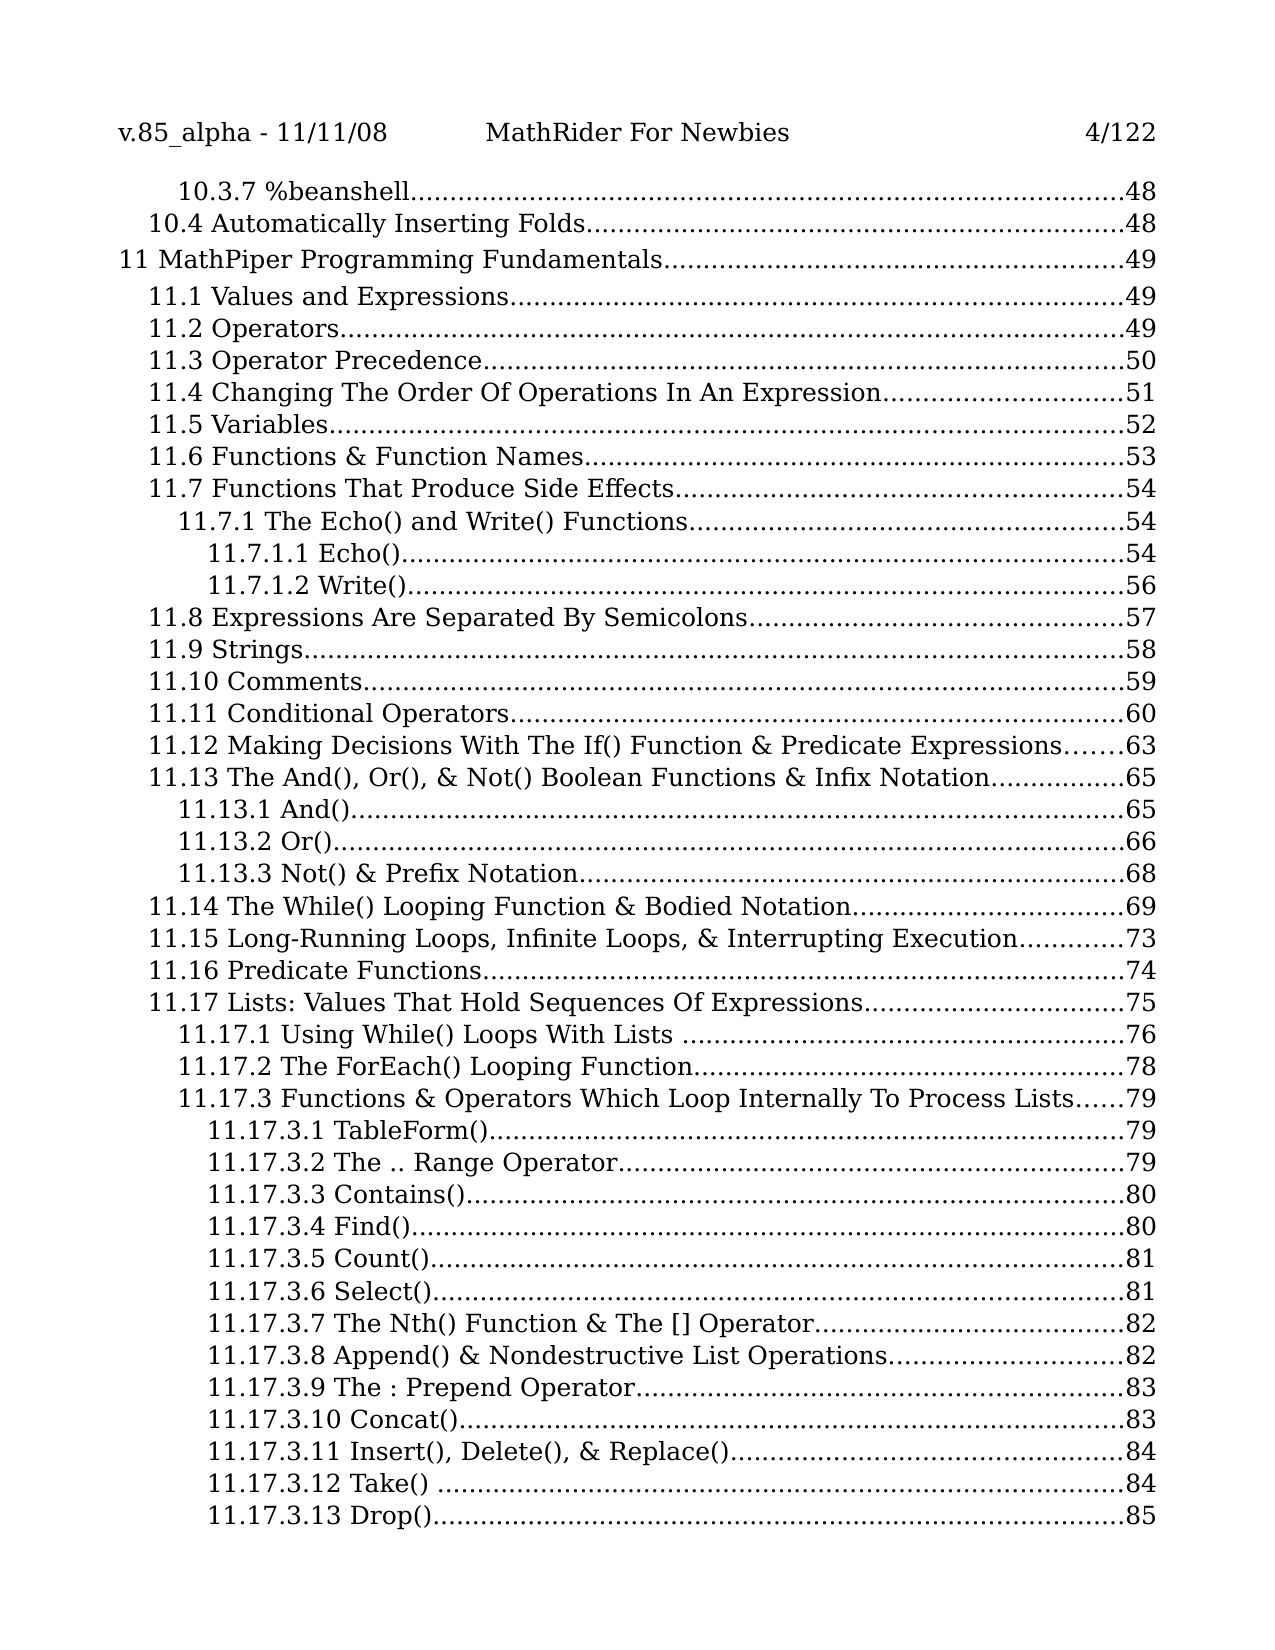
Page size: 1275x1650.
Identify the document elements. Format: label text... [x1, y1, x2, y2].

text 11.17.1 Using While() Loops With Lists 76 [177, 1020, 1157, 1049]
text 11.15 Long-Running Loops, Infinite Loops, & Interrupting Execution 73 [148, 924, 1157, 953]
text 10.3.7 %beanshell 48 [177, 177, 1157, 206]
text 11.13.3 Not() & Prefix Notation 68 [177, 860, 1157, 889]
text 11.17.3.12 Take() 84 [207, 1469, 1157, 1498]
text 11.2 Operators 49 [148, 314, 1157, 343]
text 11.13.2 Or() 66 [177, 828, 1157, 857]
text 11.17.3.8 Append() & Nondestructive List Operations 82 [207, 1341, 1157, 1370]
text 11.17.3.11 Insert(), Delete(), & Replace() 84 [207, 1437, 1157, 1466]
text 11.17.3.9 The : Prepend Operator 83 [207, 1373, 1157, 1402]
text 11.3 Operator Precedence 50 [148, 346, 1157, 376]
text 11.17.3.13 Drop() 85 [207, 1501, 1157, 1531]
text 11.17.3.4 Find() 80 [207, 1213, 1157, 1242]
text 11.5 Variables 52 [148, 411, 1157, 440]
text 11.13.1 And() 65 [177, 796, 1157, 825]
text 10.4 Automatically Inserting Folds 48 [148, 209, 1157, 238]
text 11.17.3.10 Concat() 83 [207, 1405, 1157, 1434]
text 11.4 Changing The Order Of Operations In An Expression 51 [148, 378, 1157, 408]
text 11.17.3.5 Count() 81 [207, 1245, 1157, 1274]
text 11.17.3.2 The .. Range Operator 79 [207, 1148, 1157, 1178]
text 11.12 Making Decisions With The If() Function & Predicate Expressions 63 [148, 731, 1157, 761]
text 11.8 Expressions Are Separated By Semicolons 57 [148, 603, 1157, 632]
text 11.11 Conditional Operators 60 [148, 699, 1157, 728]
text 11.17.3 Functions & Operators Which Loop Internally To Process Lists 79 [177, 1084, 1157, 1113]
text 11.10 Comments 59 [148, 667, 1157, 696]
text 11.13 The And(), Or(), & Not() Boolean Functions & Infix Notation 65 [148, 763, 1157, 793]
text 11.17.3.3 Contains() 80 [207, 1181, 1157, 1210]
text 11.14 The While() Looping Function & Bodied Notation 69 [148, 892, 1157, 921]
text 11.9 Strings 58 [148, 635, 1157, 664]
text 11.17.2 The ForEach() Looping Function 78 [177, 1052, 1157, 1081]
text 11.6 Functions & Function Names 53 [148, 443, 1157, 472]
text 11.7 Functions That Produce Side Effects 54 [148, 475, 1157, 504]
text 11 MathPiper Programming Fundamentals 49 [118, 246, 1157, 275]
text 11.17.3.7 The Nth() Function & The [] Operator 82 [207, 1309, 1157, 1338]
text 11.17 Lists: Values That Hold Sequences Of Expressions 75 [148, 988, 1157, 1017]
text 11.7.1.1 Echo() 54 [207, 539, 1157, 568]
text 11.17.3.6 Select() 81 [207, 1277, 1157, 1306]
text 11.16 Predicate Functions 74 [148, 956, 1157, 985]
text 11.7.1.2 Write() 56 [207, 571, 1157, 600]
text 11.7.1 The Echo() and Write() Functions 54 [177, 507, 1157, 536]
text 11.1 Values and Expressions 49 [148, 282, 1157, 311]
text 11.17.3.1 TableForm() 79 [207, 1116, 1157, 1146]
